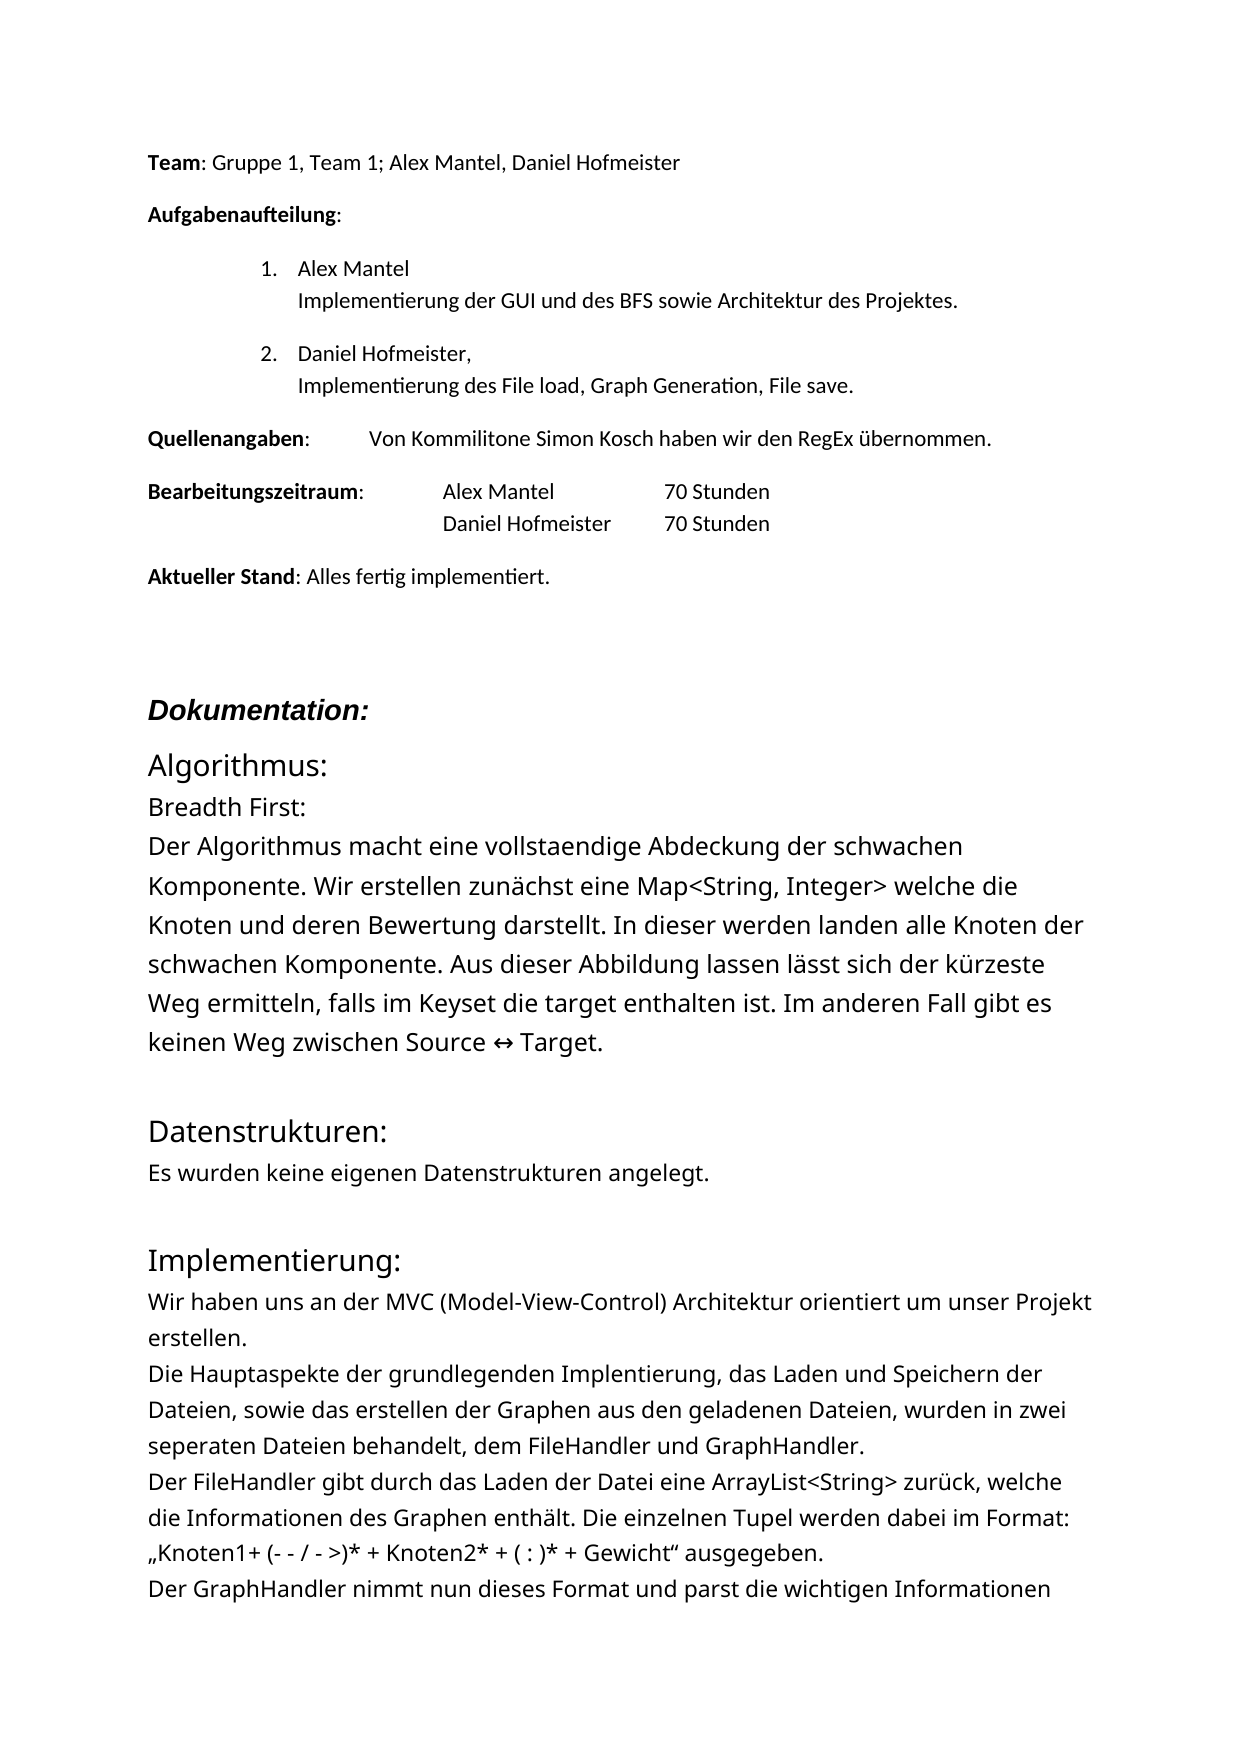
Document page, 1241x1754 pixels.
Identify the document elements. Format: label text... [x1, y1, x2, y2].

list Daniel Hofmeister, Implementierung des File load, Graph Generation, File save. [260, 339, 1093, 399]
text Bearbeitungszeitraum: Alex Mantel 70 Stunden Daniel Hofmeister 70 Stunden [148, 477, 1093, 537]
text Es wurden keine eigenen Datenstrukturen angelegt. [148, 1157, 1093, 1188]
list Alex Mantel Implementierung der GUI und des BFS sowie Architektur des Projektes. [260, 254, 1093, 314]
text Quellenangaben: Von Kommilitone Simon Kosch haben wir den RegEx übernommen. [148, 424, 1093, 452]
text Datenstrukturen: [148, 1111, 1093, 1151]
text Aktueller Stand: Alles fertig implementiert. [148, 562, 1093, 590]
text Implementierung: [148, 1239, 1093, 1280]
text Algorithmus: Breadth First: Der Algorithmus macht eine vollstaendige Abdeckung der schwachen Komponente. Wir erstellen zunächst eine Map<String, Integer> welche die Knoten und deren Bewertung darstellt. In dieser werden landen alle Knoten der schwachen Komponente. Aus dieser Abbildung lassen lässt sich der kürzeste Weg ermitteln, falls im Keyset die target enthalten ist. Im anderen Fall gibt es keinen Weg zwischen Source ↔ Target. [148, 744, 1093, 1059]
text Der FileHandler gibt durch das Laden der Datei eine ArrayList<String> zurück, welche die Informationen des Graphen enthält. Die einzelnen Tupel werden dabei im Format: „Knoten1+ (- - / - >)* + Knoten2* + ( : )* + Gewicht“ ausgegeben. Der GraphHandler nimmt nun dieses Format und parst die wichtigen Informationen [148, 1466, 1093, 1604]
text Wir haben uns an der MVC (Model-View-Control) Architektur orientiert um unser Projekt erstellen. [148, 1286, 1093, 1353]
text Aufgabenaufteilung: [148, 201, 1093, 229]
text Die Hauptaspekte der grundlegenden Implentierung, das Laden und Speichern der Dateien, sowie das erstellen der Graphen aus den geladenen Dateien, wurden in zwei seperaten Dateien behandelt, dem FileHandler und GraphHandler. [148, 1358, 1093, 1461]
subtitle Dokumentation: [148, 693, 1093, 727]
text Team: Gruppe 1, Team 1; Alex Mantel, Daniel Hofmeister [148, 148, 1093, 176]
